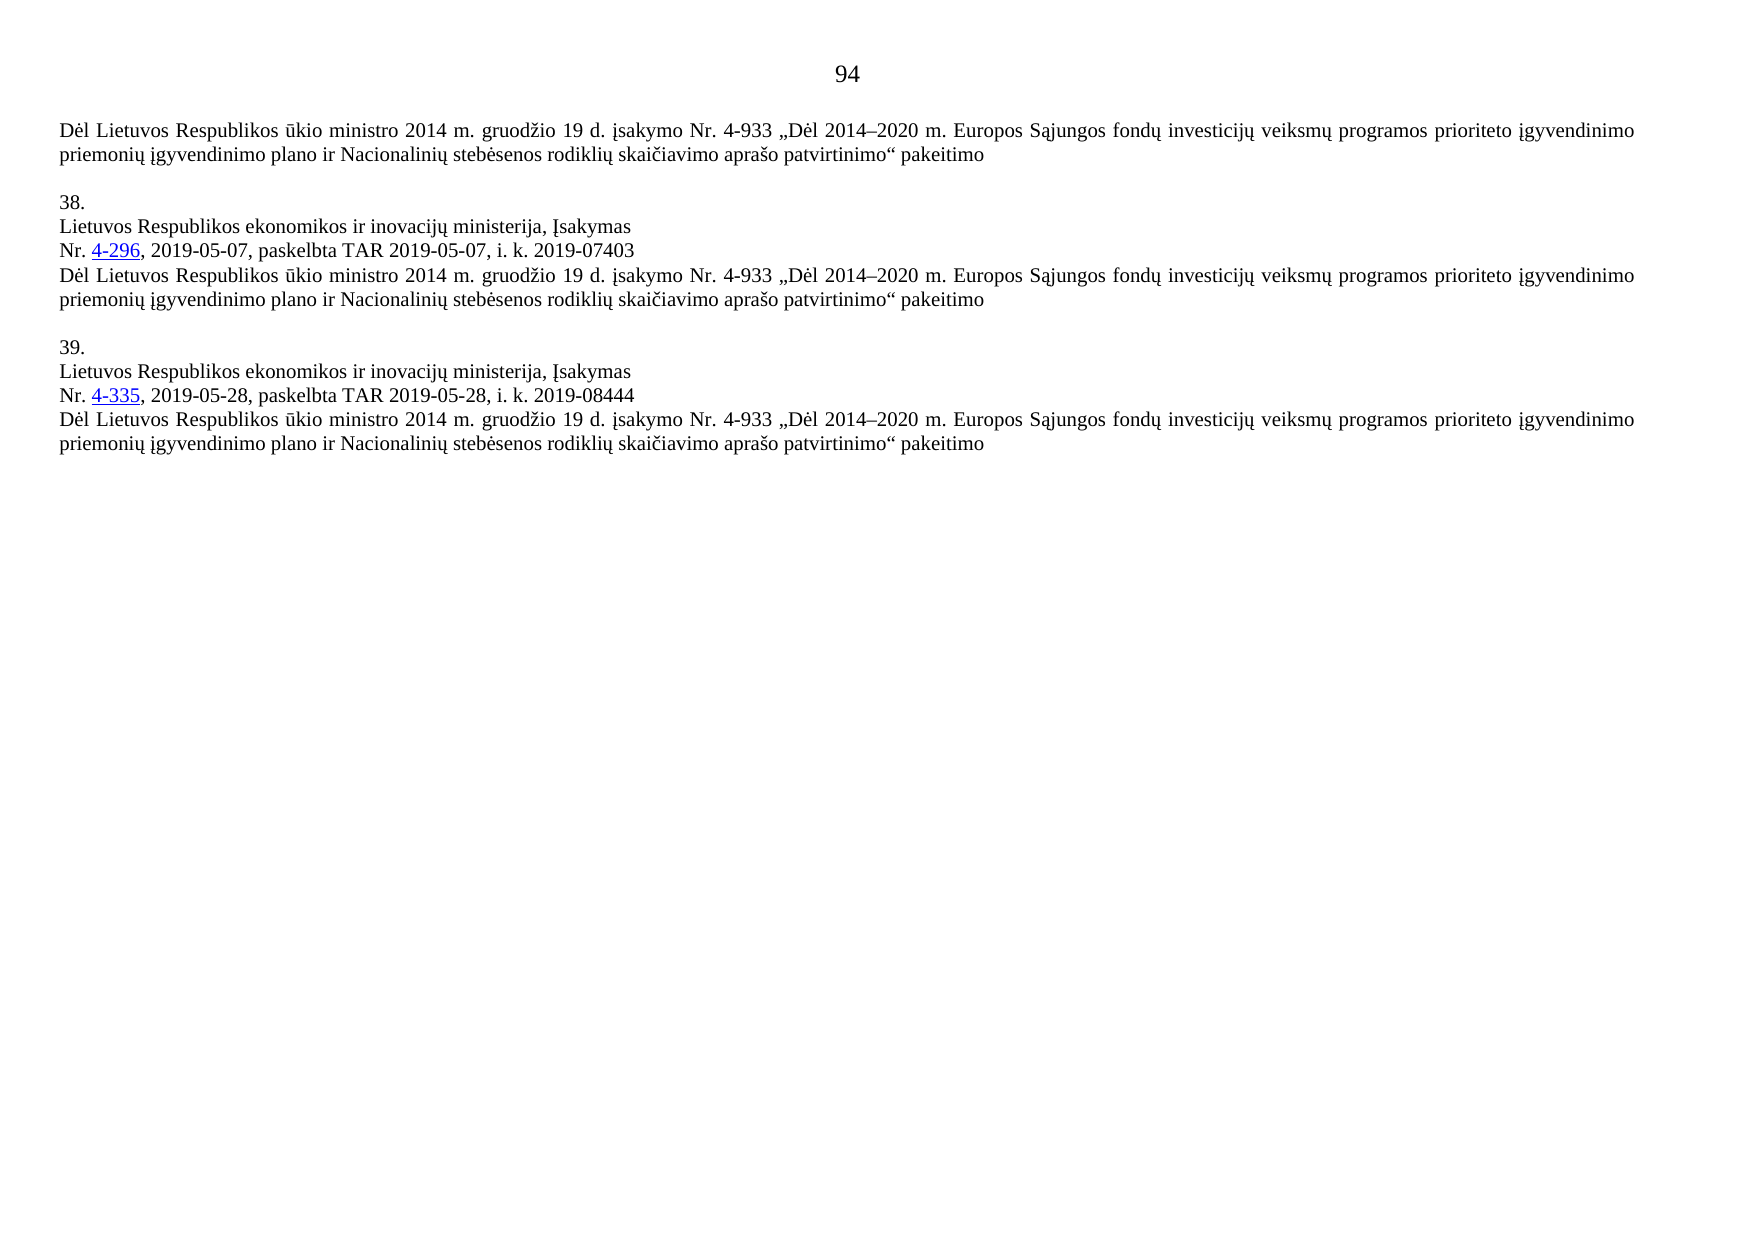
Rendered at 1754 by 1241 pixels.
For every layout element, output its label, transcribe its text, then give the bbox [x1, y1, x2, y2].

text Nr. 4-335, 2019-05-28, paskelbta TAR 2019-05-28, i. k. 2019-08444 [59, 383, 1636, 407]
text Dėl Lietuvos Respublikos ūkio ministro 2014 m. gruodžio 19 d. įsakymo Nr. 4-933 „Dėl 2014–2020 m. Europos Sąjungos fondų investicijų veiksmų programos prioriteto įgyvendinimo priemonių įgyvendinimo plano ir Nacionalinių stebėsenos rodiklių skaičiavimo aprašo patvirtinimo“ pakeitimo [59, 407, 1636, 455]
text Nr. 4-296, 2019-05-07, paskelbta TAR 2019-05-07, i. k. 2019-07403 [59, 238, 1636, 262]
text Lietuvos Respublikos ekonomikos ir inovacijų ministerija, Įsakymas [59, 214, 1636, 238]
text 39. [59, 335, 1636, 359]
text Dėl Lietuvos Respublikos ūkio ministro 2014 m. gruodžio 19 d. įsakymo Nr. 4-933 „Dėl 2014–2020 m. Europos Sąjungos fondų investicijų veiksmų programos prioriteto įgyvendinimo priemonių įgyvendinimo plano ir Nacionalinių stebėsenos rodiklių skaičiavimo aprašo patvirtinimo“ pakeitimo [59, 262, 1636, 311]
text Lietuvos Respublikos ekonomikos ir inovacijų ministerija, Įsakymas [59, 359, 1636, 383]
text 38. [59, 190, 1636, 214]
text Dėl Lietuvos Respublikos ūkio ministro 2014 m. gruodžio 19 d. įsakymo Nr. 4-933 „Dėl 2014–2020 m. Europos Sąjungos fondų investicijų veiksmų programos prioriteto įgyvendinimo priemonių įgyvendinimo plano ir Nacionalinių stebėsenos rodiklių skaičiavimo aprašo patvirtinimo“ pakeitimo [59, 118, 1636, 166]
